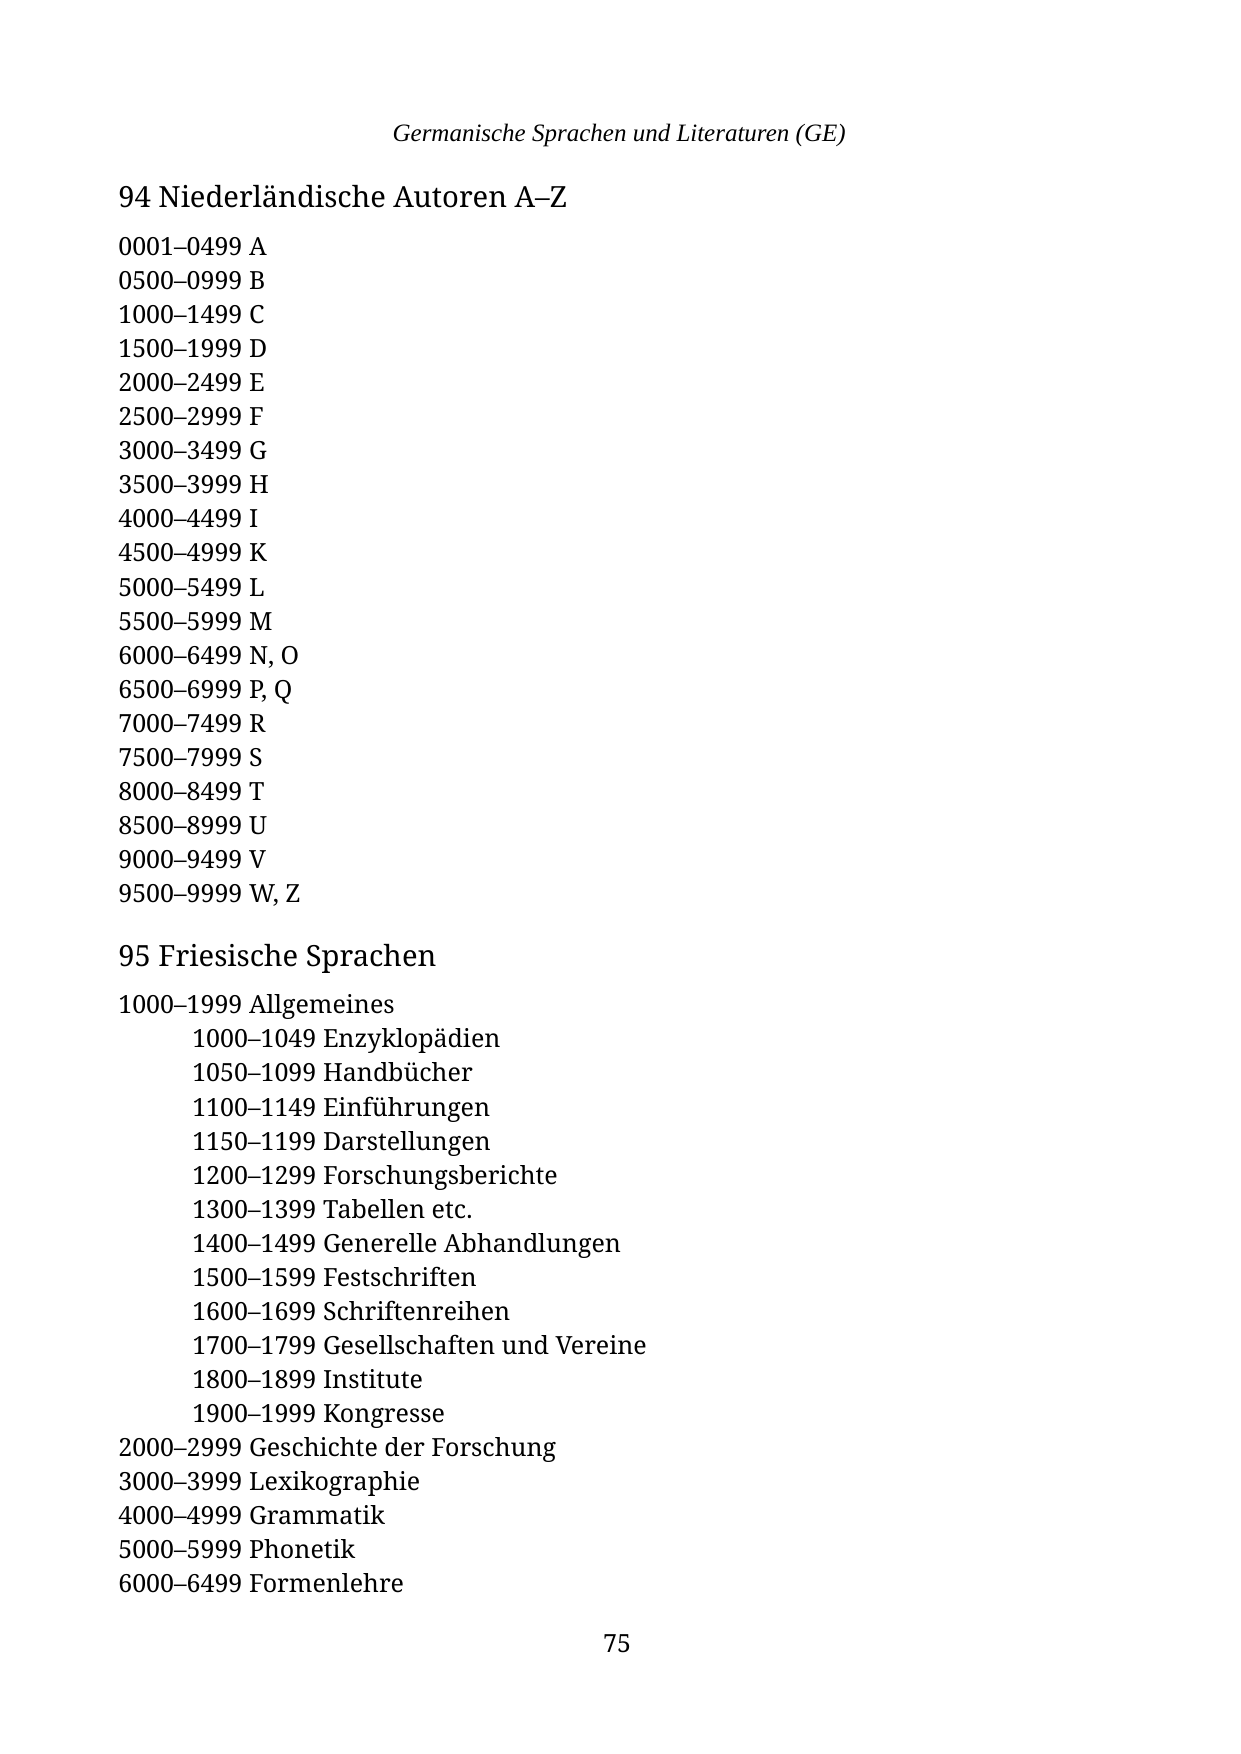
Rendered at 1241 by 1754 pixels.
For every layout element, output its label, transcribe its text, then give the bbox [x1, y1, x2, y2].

text 0001–0499 A [118, 228, 1122, 263]
text 3500–3999 H [118, 467, 1122, 501]
subtitle 94 Niederländische Autoren A–Z [118, 176, 1122, 216]
text 2000–2999 Geschichte der Forschung [118, 1430, 1122, 1464]
text 2500–2999 F [118, 399, 1122, 433]
text 9000–9499 V [118, 842, 1122, 876]
text 4000–4999 Grammatik [118, 1498, 1122, 1532]
text 7000–7499 R [118, 705, 1122, 739]
text 6500–6999 P, Q [118, 671, 1122, 705]
text 8000–8499 T [118, 773, 1122, 808]
text 7500–7999 S [118, 739, 1122, 773]
text 4000–4499 I [118, 501, 1122, 535]
text 6000–6499 Formenlehre [118, 1566, 1122, 1600]
text 1600–1699 Schriftenreihen [118, 1293, 1122, 1328]
text 0500–0999 B [118, 263, 1122, 297]
text 8500–8999 U [118, 808, 1122, 842]
text 5500–5999 M [118, 603, 1122, 637]
text 5000–5499 L [118, 569, 1122, 603]
text 1200–1299 Forschungsberichte [118, 1157, 1122, 1191]
text 1500–1599 Festschriften [118, 1259, 1122, 1293]
text 1000–1999 Allgemeines [118, 987, 1122, 1021]
text 1500–1999 D [118, 331, 1122, 365]
text 1400–1499 Generelle Abhandlungen [118, 1225, 1122, 1259]
text 3000–3999 Lexikographie [118, 1464, 1122, 1498]
text 1050–1099 Handbücher [118, 1055, 1122, 1089]
text 1800–1899 Institute [118, 1362, 1122, 1396]
text 4500–4999 K [118, 535, 1122, 569]
text 1000–1499 C [118, 297, 1122, 331]
text 9500–9999 W, Z [118, 876, 1122, 910]
text 1700–1799 Gesellschaften und Vereine [118, 1328, 1122, 1362]
text 3000–3499 G [118, 433, 1122, 467]
text 1150–1199 Darstellungen [118, 1123, 1122, 1157]
text 1100–1149 Einführungen [118, 1089, 1122, 1123]
text 1900–1999 Kongresse [118, 1396, 1122, 1430]
text 2000–2499 E [118, 365, 1122, 399]
text 1300–1399 Tabellen etc. [118, 1191, 1122, 1225]
text 5000–5999 Phonetik [118, 1532, 1122, 1566]
text 1000–1049 Enzyklopädien [118, 1021, 1122, 1055]
text 6000–6499 N, O [118, 637, 1122, 671]
subtitle 95 Friesische Sprachen [118, 935, 1122, 974]
